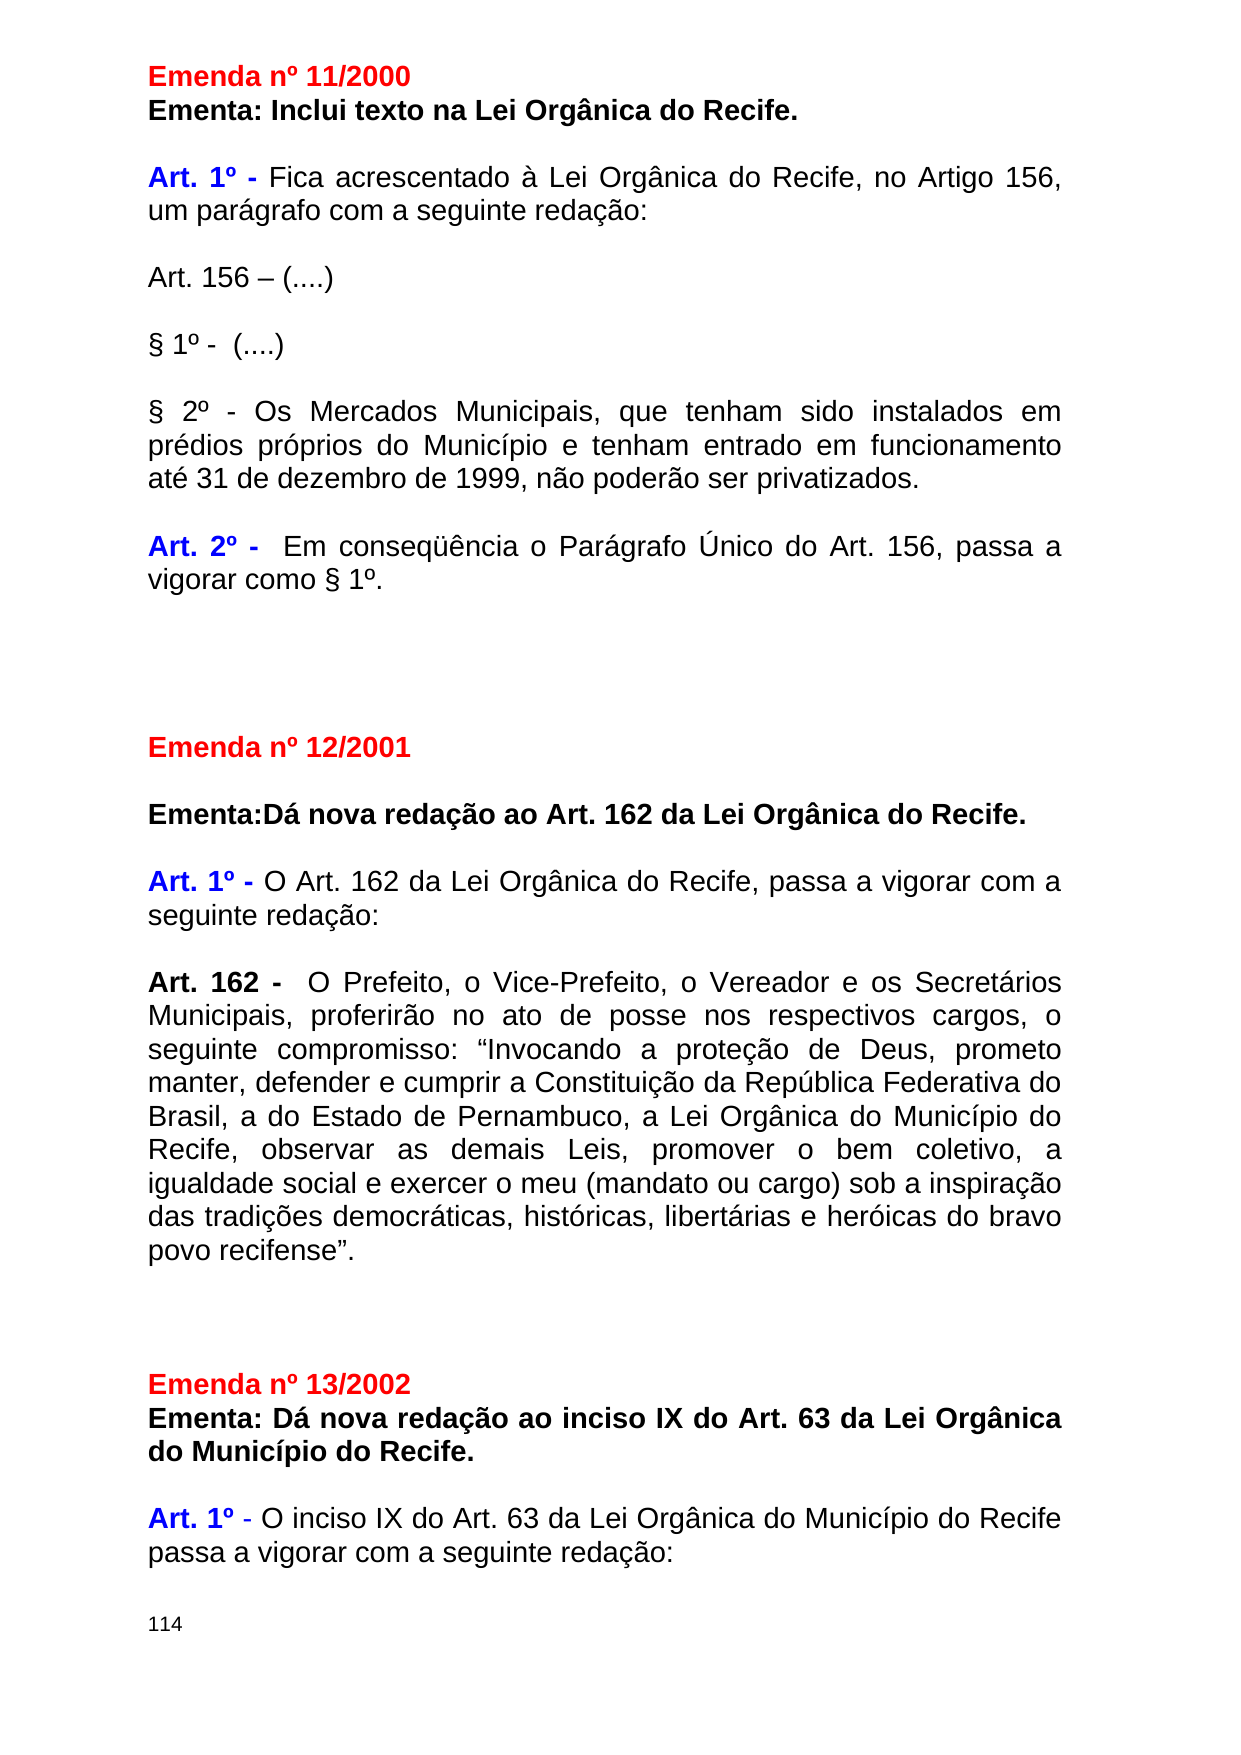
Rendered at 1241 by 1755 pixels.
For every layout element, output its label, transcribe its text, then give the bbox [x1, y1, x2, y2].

text Ementa:Dá nova redação ao Art. 162 da Lei Orgânica do Recife. [148, 797, 1063, 831]
text Art. 1º - O inciso IX do Art. 63 da Lei Orgânica do Município do Recife passa a vigorar com a seguinte redação: [148, 1501, 1063, 1568]
text Art. 1º - Fica acrescentado à Lei Orgânica do Recife, no Artigo 156, um parágrafo com a seguinte redação: [148, 160, 1063, 227]
text § 1º - (....) [148, 327, 1063, 361]
text Art. 2º - Em conseqüência o Parágrafo Único do Art. 156, passa a vigorar como § 1º. [148, 529, 1063, 596]
subtitle Emenda nº 12/2001 [148, 730, 1063, 763]
text Ementa: Inclui texto na Lei Orgânica do Recife. [148, 93, 1063, 126]
subtitle Emenda nº 11/2000 [148, 59, 1063, 93]
text Art. 162 - O Prefeito, o Vice-Prefeito, o Vereador e os Secretários Municipais, proferirão no ato de posse nos respectivos cargos, o seguinte compromisso: “Invocando a proteção de Deus, prometo manter, defender e cumprir a Constituição da República Federativa do Brasil, a do Estado de Pernambuco, a Lei Orgânica do Município do Recife, observar as demais Leis, promover o bem coletivo, a igualdade social e exercer o meu (mandato ou cargo) sob a inspiração das tradições democráticas, históricas, libertárias e heróicas do bravo povo recifense”. [148, 965, 1063, 1267]
text Art. 1º - O Art. 162 da Lei Orgânica do Recife, passa a vigorar com a seguinte redação: [148, 864, 1063, 931]
subtitle Emenda nº 13/2002 [148, 1367, 1063, 1401]
text Art. 156 – (....) [148, 260, 1063, 294]
text Ementa: Dá nova redação ao inciso IX do Art. 63 da Lei Orgânica do Município do Recife. [148, 1401, 1063, 1468]
text § 2º - Os Mercados Municipais, que tenham sido instalados em prédios próprios do Município e tenham entrado em funcionamento até 31 de dezembro de 1999, não poderão ser privatizados. [148, 394, 1063, 495]
